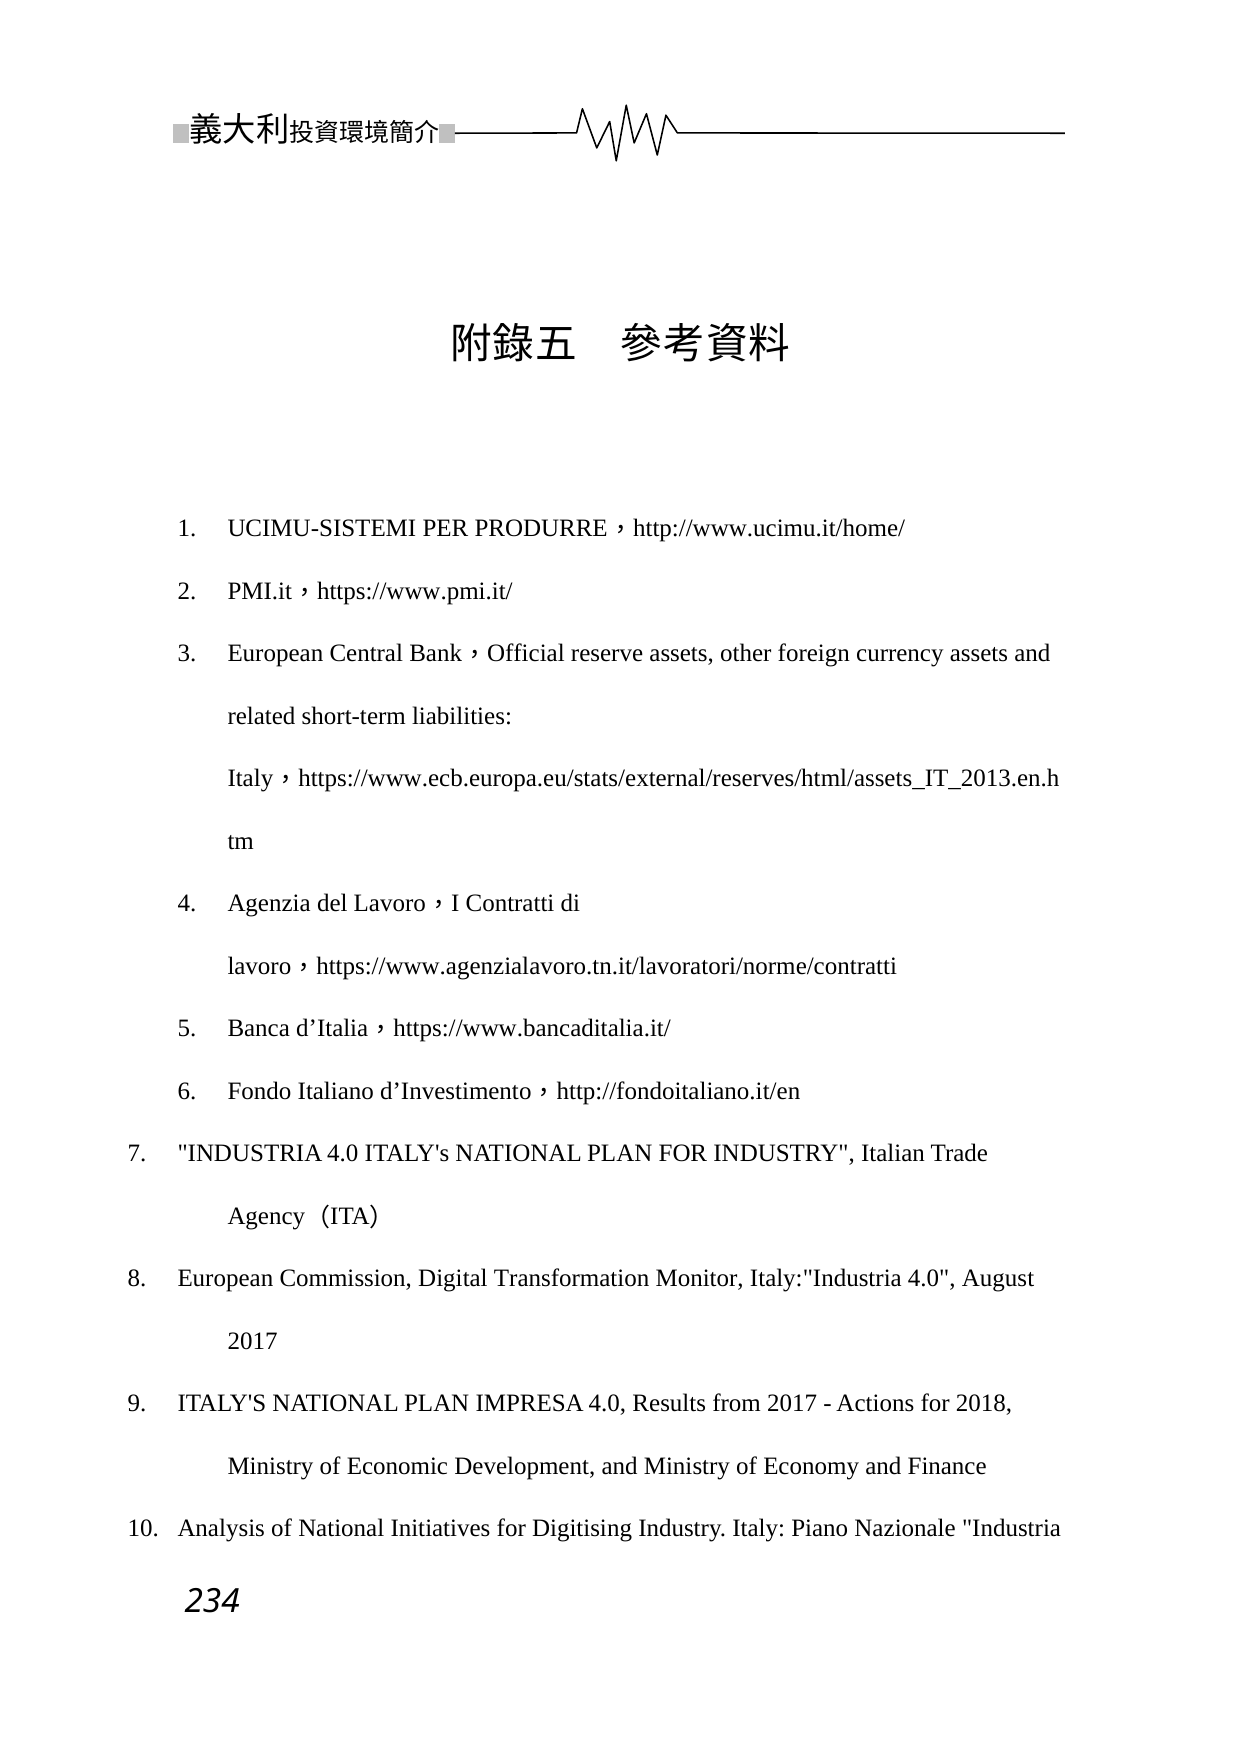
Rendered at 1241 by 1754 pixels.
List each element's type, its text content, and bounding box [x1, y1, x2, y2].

list ITALY'S NATIONAL PLAN IMPRESA 4.0, Results from 2017 - Actions for 2018, Ministry of Economic Development, and Ministry of Economy and Finance [127, 1361, 1063, 1486]
list European Central Bank，Official reserve assets, other foreign currency assets and related short-term liabilities: Italy，https://www.ecb.europa.eu/stats/external/reserves/html/assets_IT_2013.en.htm [177, 611, 1063, 861]
list PMI.it，https://www.pmi.it/ [177, 549, 1063, 611]
list Analysis of National Initiatives for Digitising Industry. Italy: Piano Nazionale "Industria [127, 1486, 1063, 1549]
text 附錄五 參考資料 [177, 299, 1063, 361]
list Fondo Italiano d’Investimento，http://fondoitaliano.it/en [177, 1049, 1063, 1111]
list "INDUSTRIA 4.0 ITALY's NATIONAL PLAN FOR INDUSTRY", Italian Trade Agency（ITA） [127, 1111, 1063, 1236]
list Agenzia del Lavoro，I Contratti di lavoro，https://www.agenzialavoro.tn.it/lavoratori/norme/contratti [177, 861, 1063, 986]
list UCIMU-SISTEMI PER PRODURRE，http://www.ucimu.it/home/ [177, 486, 1063, 549]
list Banca d’Italia，https://www.bancaditalia.it/ [177, 986, 1063, 1049]
list European Commission, Digital Transformation Monitor, Italy:"Industria 4.0", August 2017 [127, 1236, 1063, 1361]
